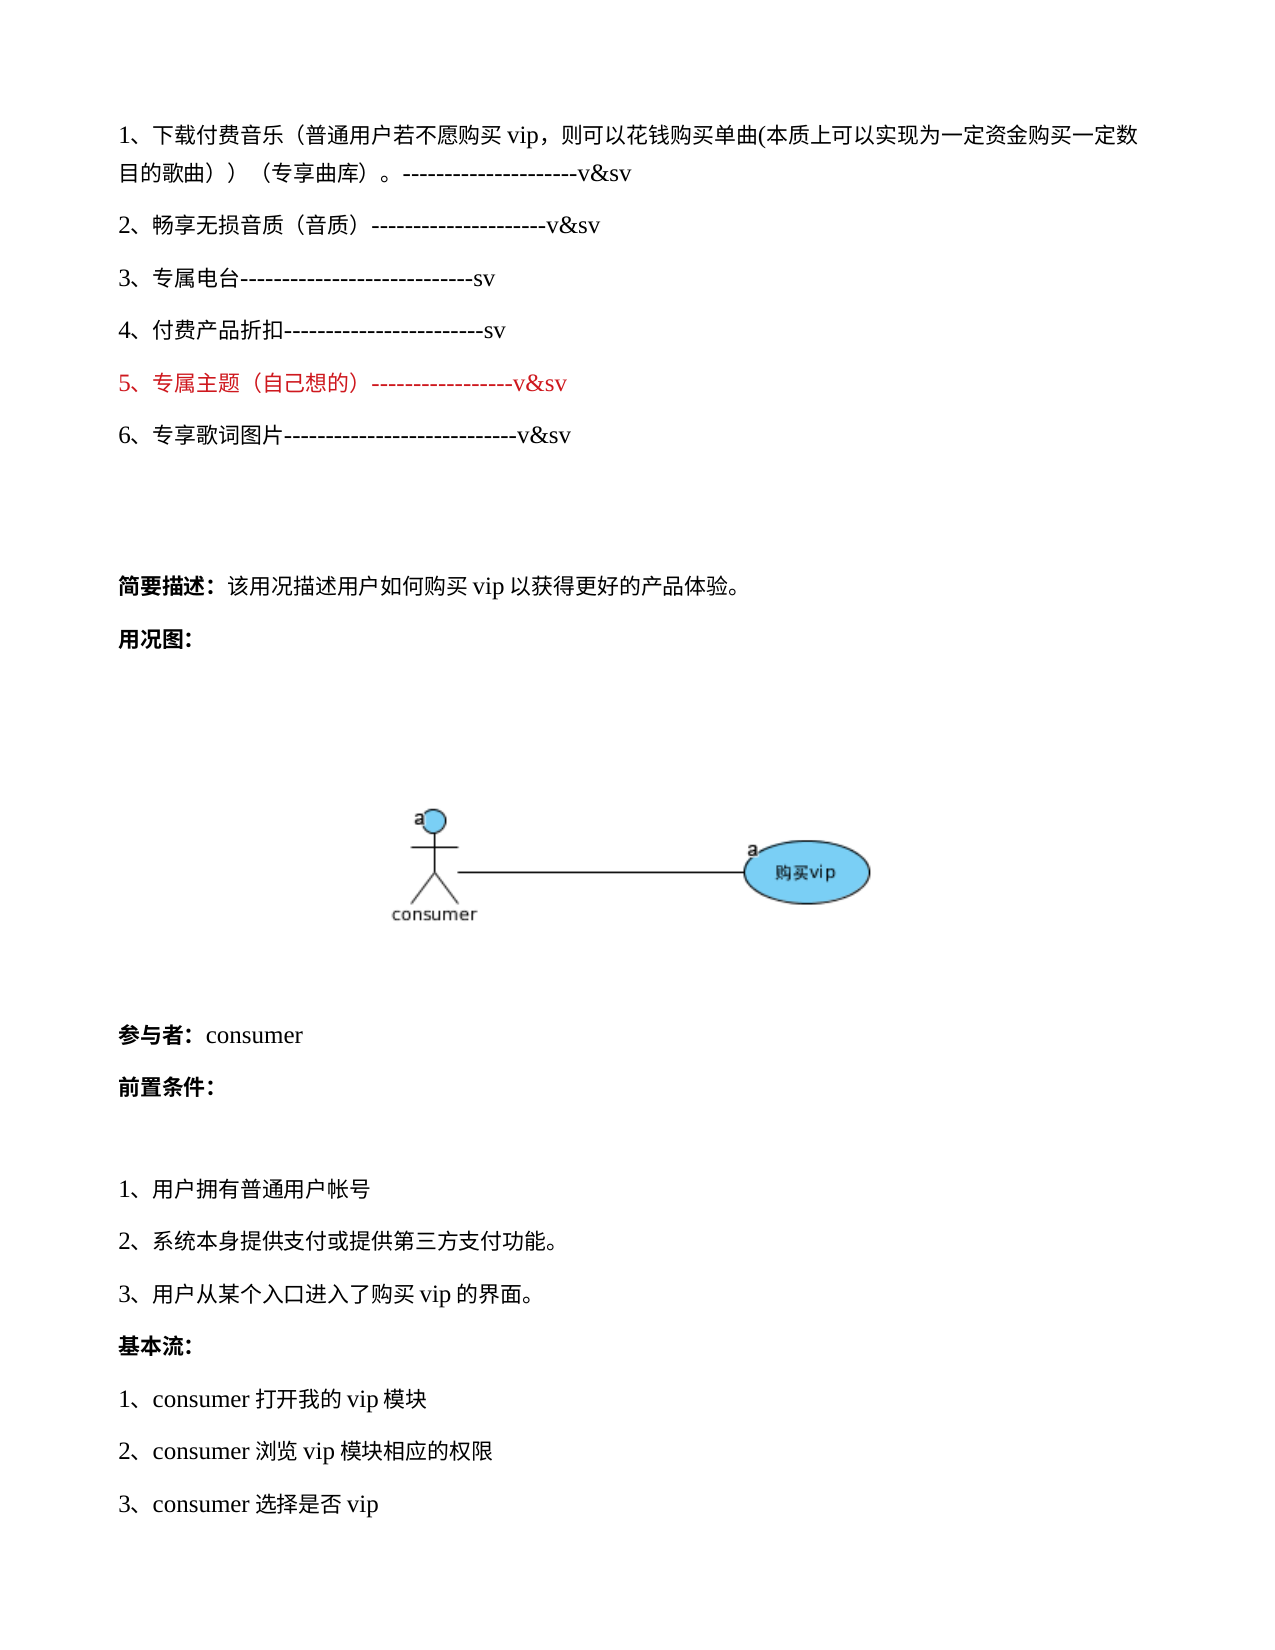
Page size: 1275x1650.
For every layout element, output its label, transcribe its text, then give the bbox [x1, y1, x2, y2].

text 6、专享歌词图片----------------------------v&sv [118, 418, 1157, 450]
text 基本流： [118, 1329, 1157, 1361]
text 3、用户从某个入口进入了购买vip的界面。 [118, 1277, 1157, 1308]
text 参与者：consumer [118, 1018, 1157, 1049]
text 2、畅享无损音质（音质）---------------------v&sv [118, 208, 1157, 240]
text 简要描述：该用况描述用户如何购买vip以获得更好的产品体验。 [118, 569, 1157, 601]
text 3、专属电台----------------------------sv [118, 261, 1157, 293]
text 2、系统本身提供支付或提供第三方支付功能。 [118, 1224, 1157, 1256]
text 2、consumer浏览vip模块相应的权限 [118, 1434, 1157, 1466]
text 用况图： [118, 622, 1157, 653]
text 1、consumer打开我的vip模块 [118, 1382, 1157, 1413]
text 5、专属主题（自己想的）-----------------v&sv [118, 366, 1157, 398]
text 3、consumer选择是否vip [118, 1487, 1157, 1518]
picture [284, 723, 991, 991]
text 4、付费产品折扣------------------------sv [118, 313, 1157, 345]
text 1、用户拥有普通用户帐号 [118, 1172, 1157, 1203]
text 1、下载付费音乐（普通用户若不愿购买vip，则可以花钱购买单曲(本质上可以实现为一定资金购买一定数目的歌曲））（专享曲库）。---------------------v&sv [118, 118, 1157, 188]
text 前置条件： [118, 1070, 1157, 1102]
